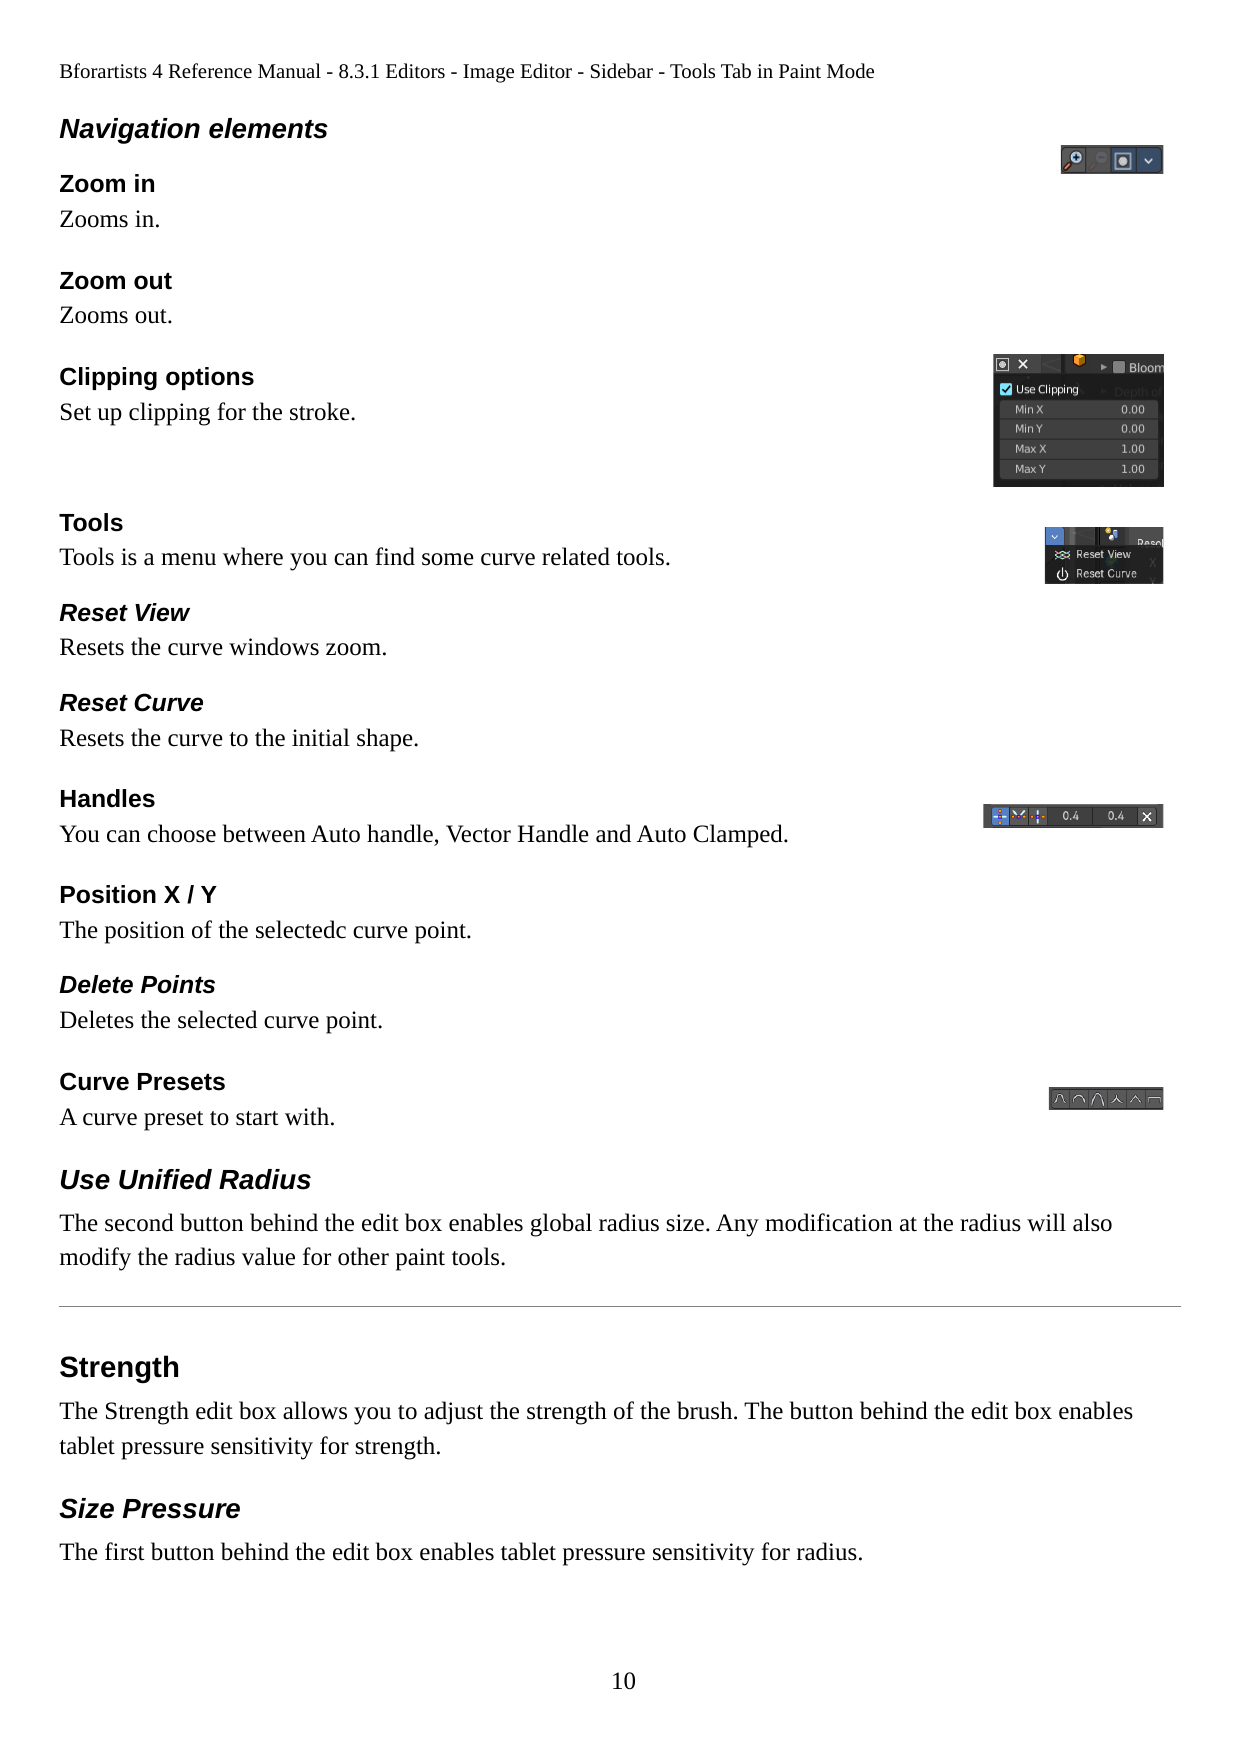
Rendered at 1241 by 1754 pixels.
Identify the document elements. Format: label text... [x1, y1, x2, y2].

subtitle Zoom out [59, 266, 1181, 294]
text Tools is a menu where you can find some curve related tools. [59, 542, 1044, 571]
subtitle Delete Points [59, 971, 1181, 999]
text You can choose between Auto handle, Vector Handle and Auto Clamped. [59, 819, 1181, 848]
picture [993, 354, 1164, 487]
text Set up clipping for the stroke. [59, 397, 993, 426]
text Zooms in. [59, 204, 1181, 233]
subtitle Navigation elements [59, 113, 1181, 144]
subtitle Reset Curve [59, 688, 1181, 716]
subtitle Zoom in [59, 169, 1181, 198]
subtitle Strength [59, 1350, 1181, 1384]
text Resets the curve to the initial shape. [59, 723, 1181, 751]
subtitle Clipping options [59, 362, 993, 391]
picture [1048, 1087, 1164, 1110]
text The second button behind the edit box enables global radius size. Any modification at the radius will also modify the radius value for other paint tools. [59, 1208, 1181, 1271]
picture [1044, 527, 1164, 584]
text The first button behind the edit box enables tablet pressure sensitivity for radius. [59, 1537, 1181, 1565]
text A curve preset to start with. [59, 1102, 1181, 1131]
subtitle Curve Presets [59, 1067, 1181, 1096]
text The Strength edit box allows you to adjust the strength of the brush. The button behind the edit box enables tablet pressure sensitivity for strength. [59, 1396, 1181, 1459]
picture [1060, 145, 1164, 174]
subtitle Handles [59, 784, 1181, 813]
subtitle Use Unified Radius [59, 1163, 1181, 1195]
text Deletes the selected curve point. [59, 1005, 1181, 1034]
subtitle [1164, 362, 1181, 391]
text The position of the selectedc curve point. [59, 915, 1181, 944]
picture [983, 804, 1164, 828]
subtitle Tools [59, 508, 1181, 536]
subtitle Size Pressure [59, 1492, 1181, 1524]
text Zooms out. [59, 301, 1181, 329]
subtitle Position X / Y [59, 881, 1181, 909]
subtitle Reset View [59, 598, 1181, 626]
text Resets the curve windows zoom. [59, 632, 1181, 661]
